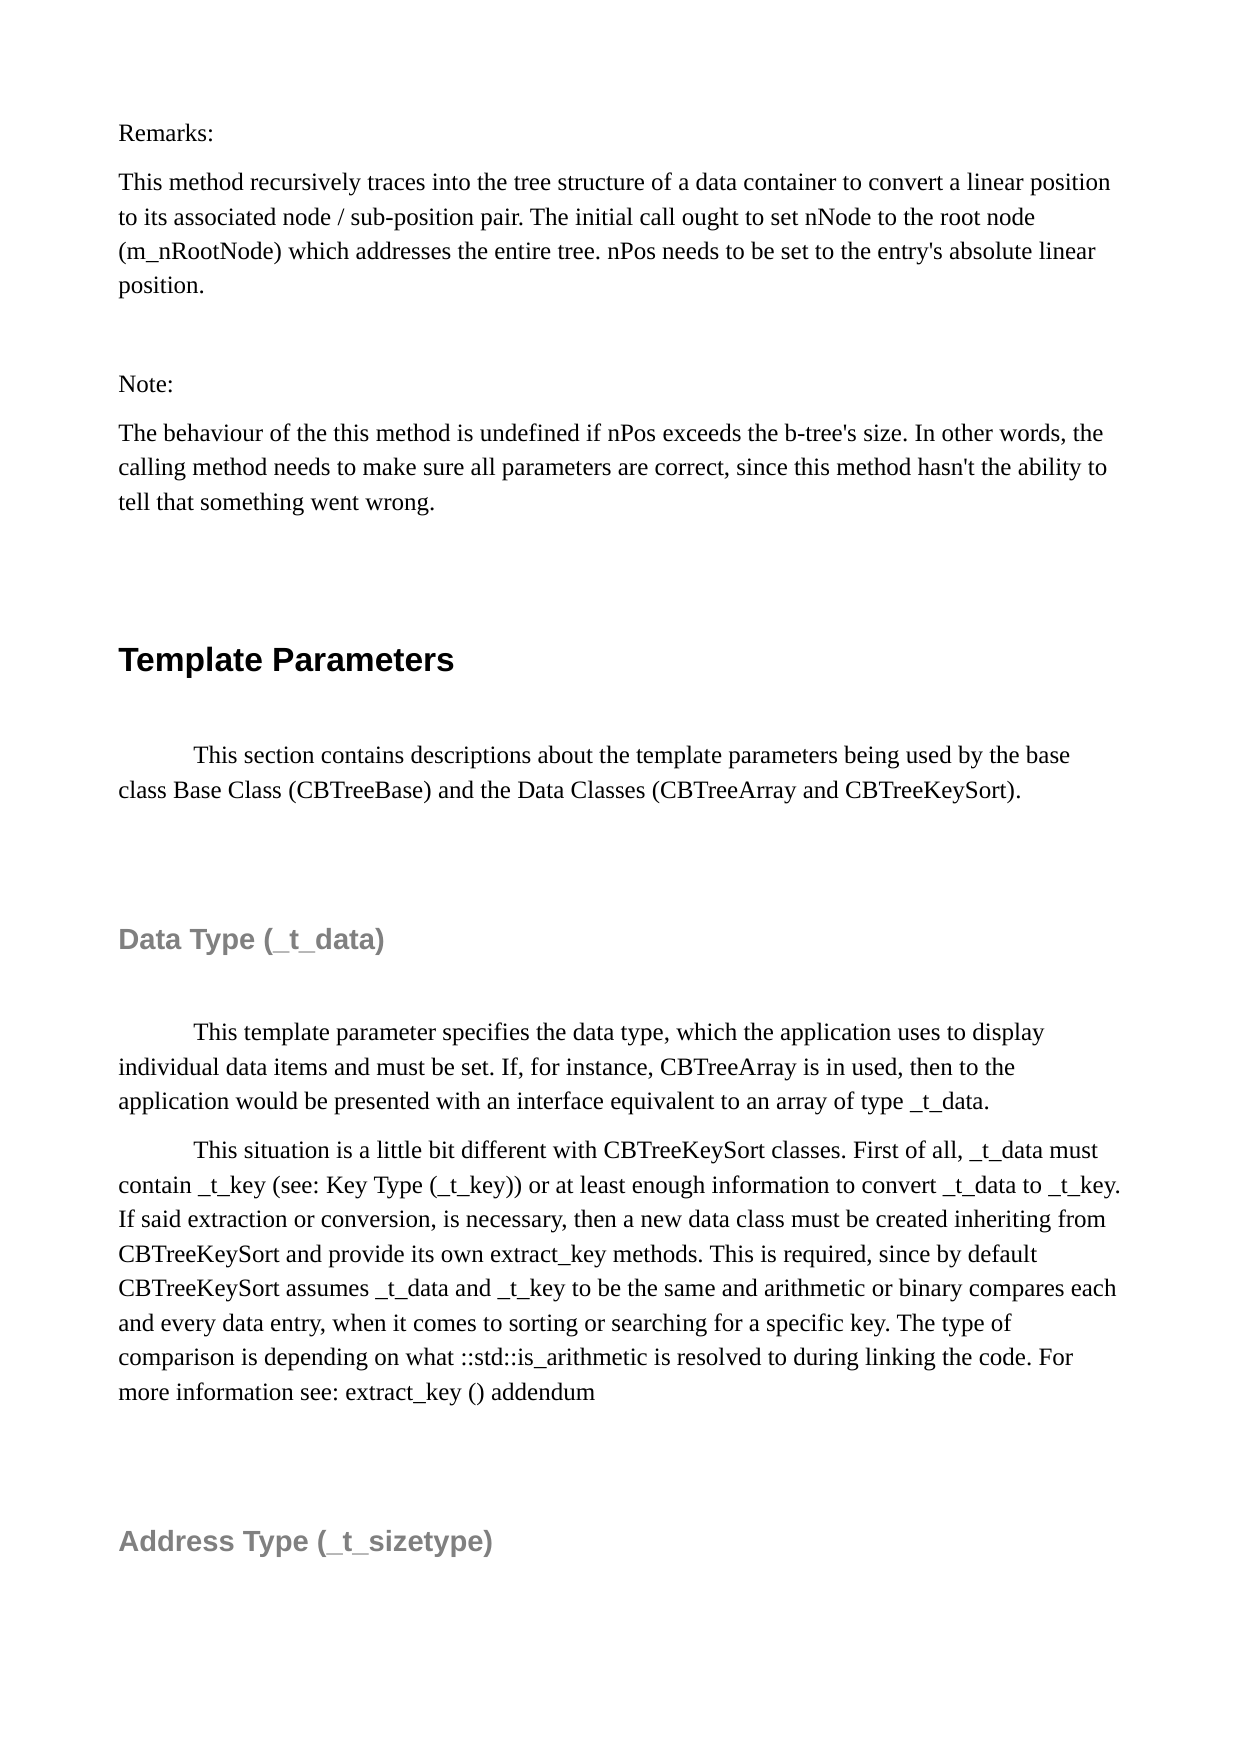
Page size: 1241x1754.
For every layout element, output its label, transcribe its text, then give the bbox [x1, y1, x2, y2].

text This method recursively traces into the tree structure of a data container to convert a linear position to its associated node / sub-position pair. The initial call ought to set nNode to the root node (m_nRootNode) which addresses the entire tree. nPos needs to be set to the entry's absolute linear position. [118, 167, 1122, 299]
text Note: [118, 369, 1122, 397]
subtitle Data Type (_t_data) [118, 922, 1122, 956]
text This situation is a little bit different with CBTreeKeySort classes. First of all, _t_data must contain _t_key (see: Key Type (_t_key)) or at least enough information to convert _t_data to _t_key. If said extraction or conversion, is necessary, then a new data class must be created inheriting from CBTreeKeySort and provide its own extract_key methods. This is required, since by default CBTreeKeySort assumes _t_data and _t_key to be the same and arithmetic or binary compares each and every data entry, when it comes to sorting or searching for a specific key. The type of comparison is depending on what ::std::is_arithmetic is resolved to during linking the code. For more information see: extract_key () addendum [118, 1135, 1122, 1405]
subtitle Template Parameters [118, 640, 1122, 679]
text This template parameter specifies the data type, which the application uses to display individual data items and must be set. If, for instance, CBTreeArray is in used, then to the application would be presented with an interface equivalent to an array of type _t_data. [118, 1017, 1122, 1115]
subtitle Address Type (_t_sizetype) [118, 1524, 1122, 1557]
text Remarks: [118, 118, 1122, 147]
text This section contains descriptions about the template parameters being used by the base class Base Class (CBTreeBase) and the Data Classes (CBTreeArray and CBTreeKeySort). [118, 740, 1122, 804]
text The behaviour of the this method is undefined if nPos exceeds the b-tree's size. In other words, the calling method needs to make sure all parameters are correct, since this method hasn't the ability to tell that something went wrong. [118, 418, 1122, 516]
